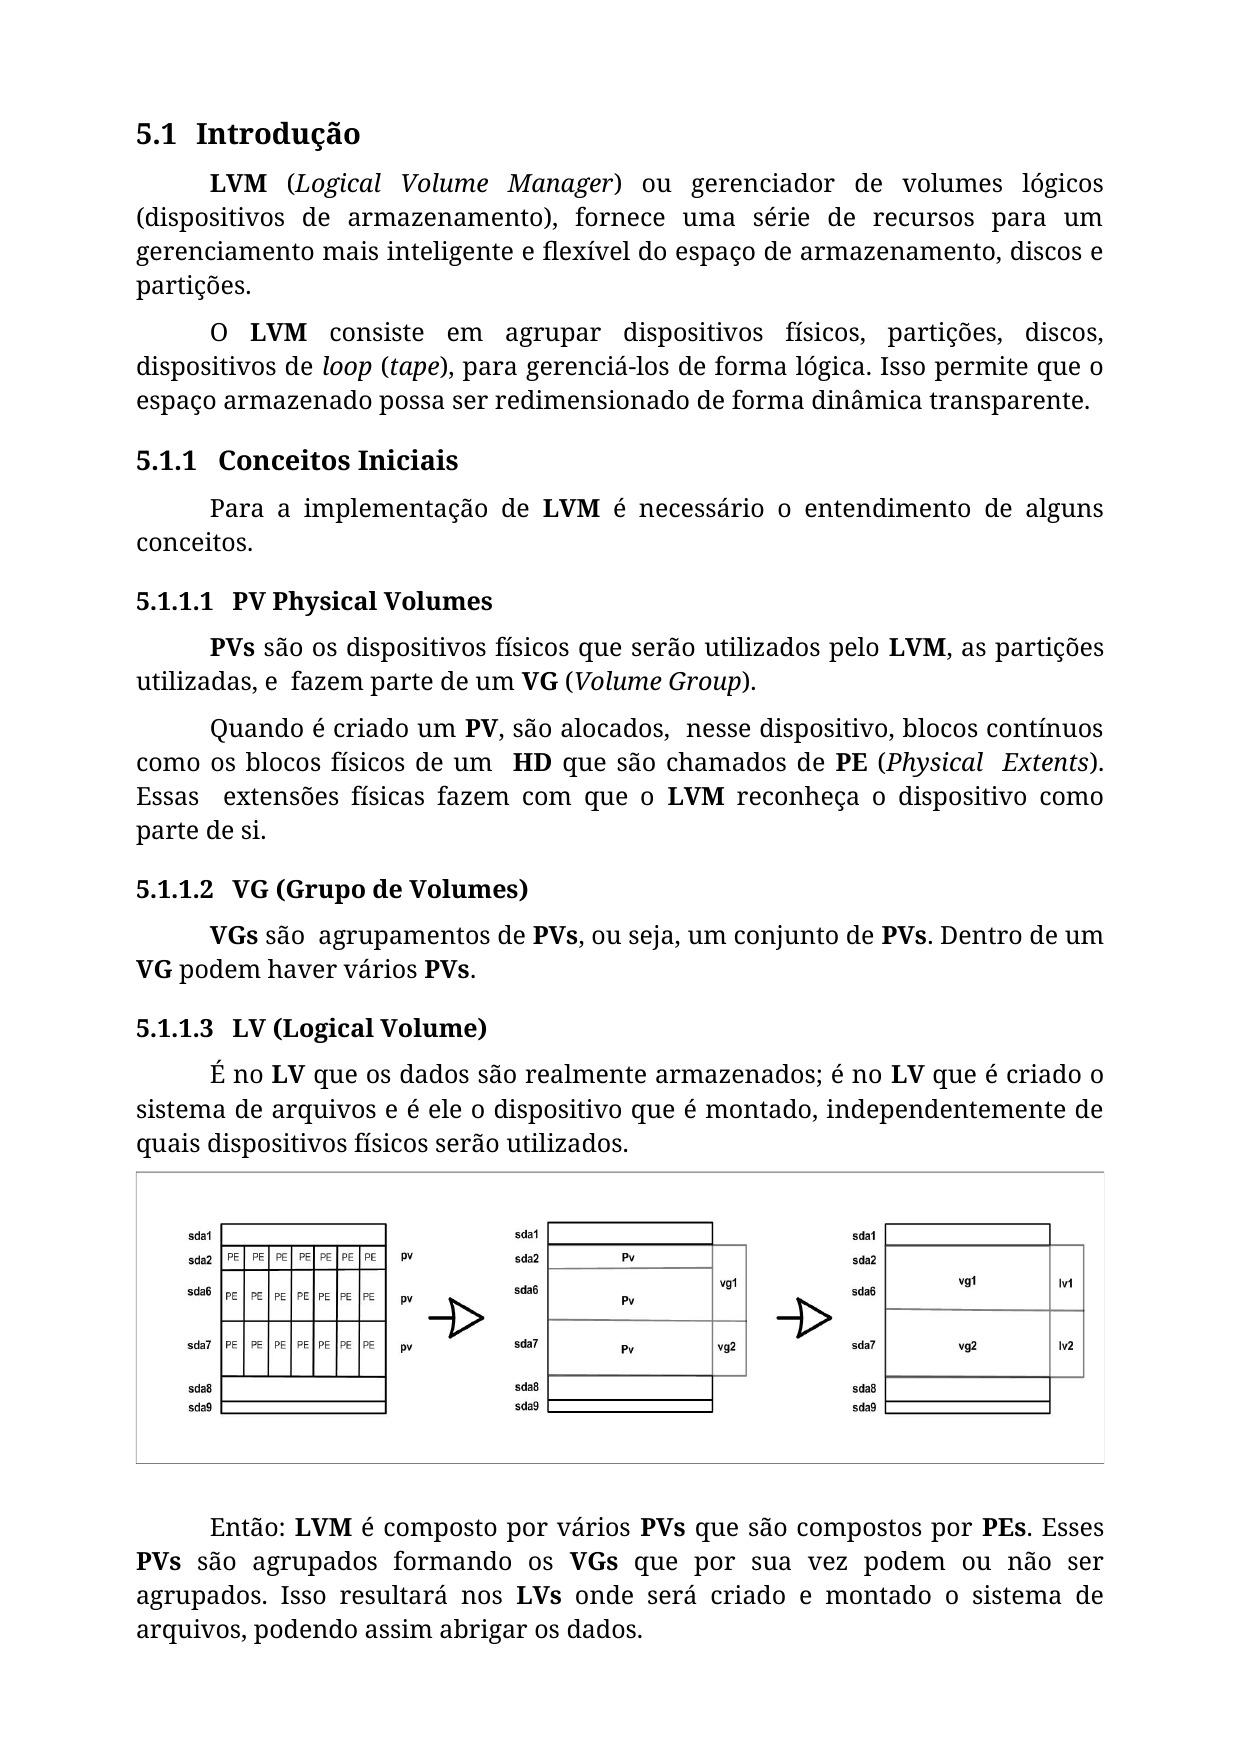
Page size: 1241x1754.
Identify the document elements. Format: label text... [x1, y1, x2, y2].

text PVs são os dispositivos físicos que serão utilizados pelo LVM, as partições utilizadas, e fazem parte de um VG (Volume Group). [136, 630, 1104, 698]
subtitle PV Physical Volumes [136, 583, 1104, 617]
text O LVM consiste em agrupar dispositivos físicos, partições, discos, dispositivos de loop (tape), para gerenciá-los de forma lógica. Isso permite que o espaço armazenado possa ser redimensionado de forma dinâmica transparente. [136, 314, 1104, 416]
text VGs são agrupamentos de PVs, ou seja, um conjunto de PVs. Dentro de um VG podem haver vários PVs. [136, 918, 1104, 986]
picture [135, 1171, 1105, 1464]
subtitle Conceitos Iniciais [136, 441, 1104, 478]
subtitle Introdução [136, 113, 1104, 153]
text LVM (Logical Volume Manager) ou gerenciador de volumes lógicos (dispositivos de armazenamento), fornece uma série de recursos para um gerenciamento mais inteligente e flexível do espaço de armazenamento, discos e partições. [136, 166, 1104, 302]
text É no LV que os dados são realmente armazenados; é no LV que é criado o sistema de arquivos e é ele o dispositivo que é montado, independentemente de quais dispositivos físicos serão utilizados. [136, 1057, 1104, 1159]
subtitle VG (Grupo de Volumes) [136, 871, 1104, 905]
text Então: LVM é composto por vários PVs que são compostos por PEs. Esses PVs são agrupados formando os VGs que por sua vez podem ou não ser agrupados. Isso resultará nos LVs onde será criado e montado o sistema de arquivos, podendo assim abrigar os dados. [136, 1510, 1104, 1646]
text Para a implementação de LVM é necessário o entendimento de alguns conceitos. [136, 490, 1104, 558]
text Quando é criado um PV, são alocados, nesse dispositivo, blocos contínuos como os blocos físicos de um HD que são chamados de PE (Physical Extents). Essas extensões físicas fazem com que o LVM reconheça o dispositivo como parte de si. [136, 710, 1104, 847]
subtitle LV (Logical Volume) [136, 1011, 1104, 1045]
